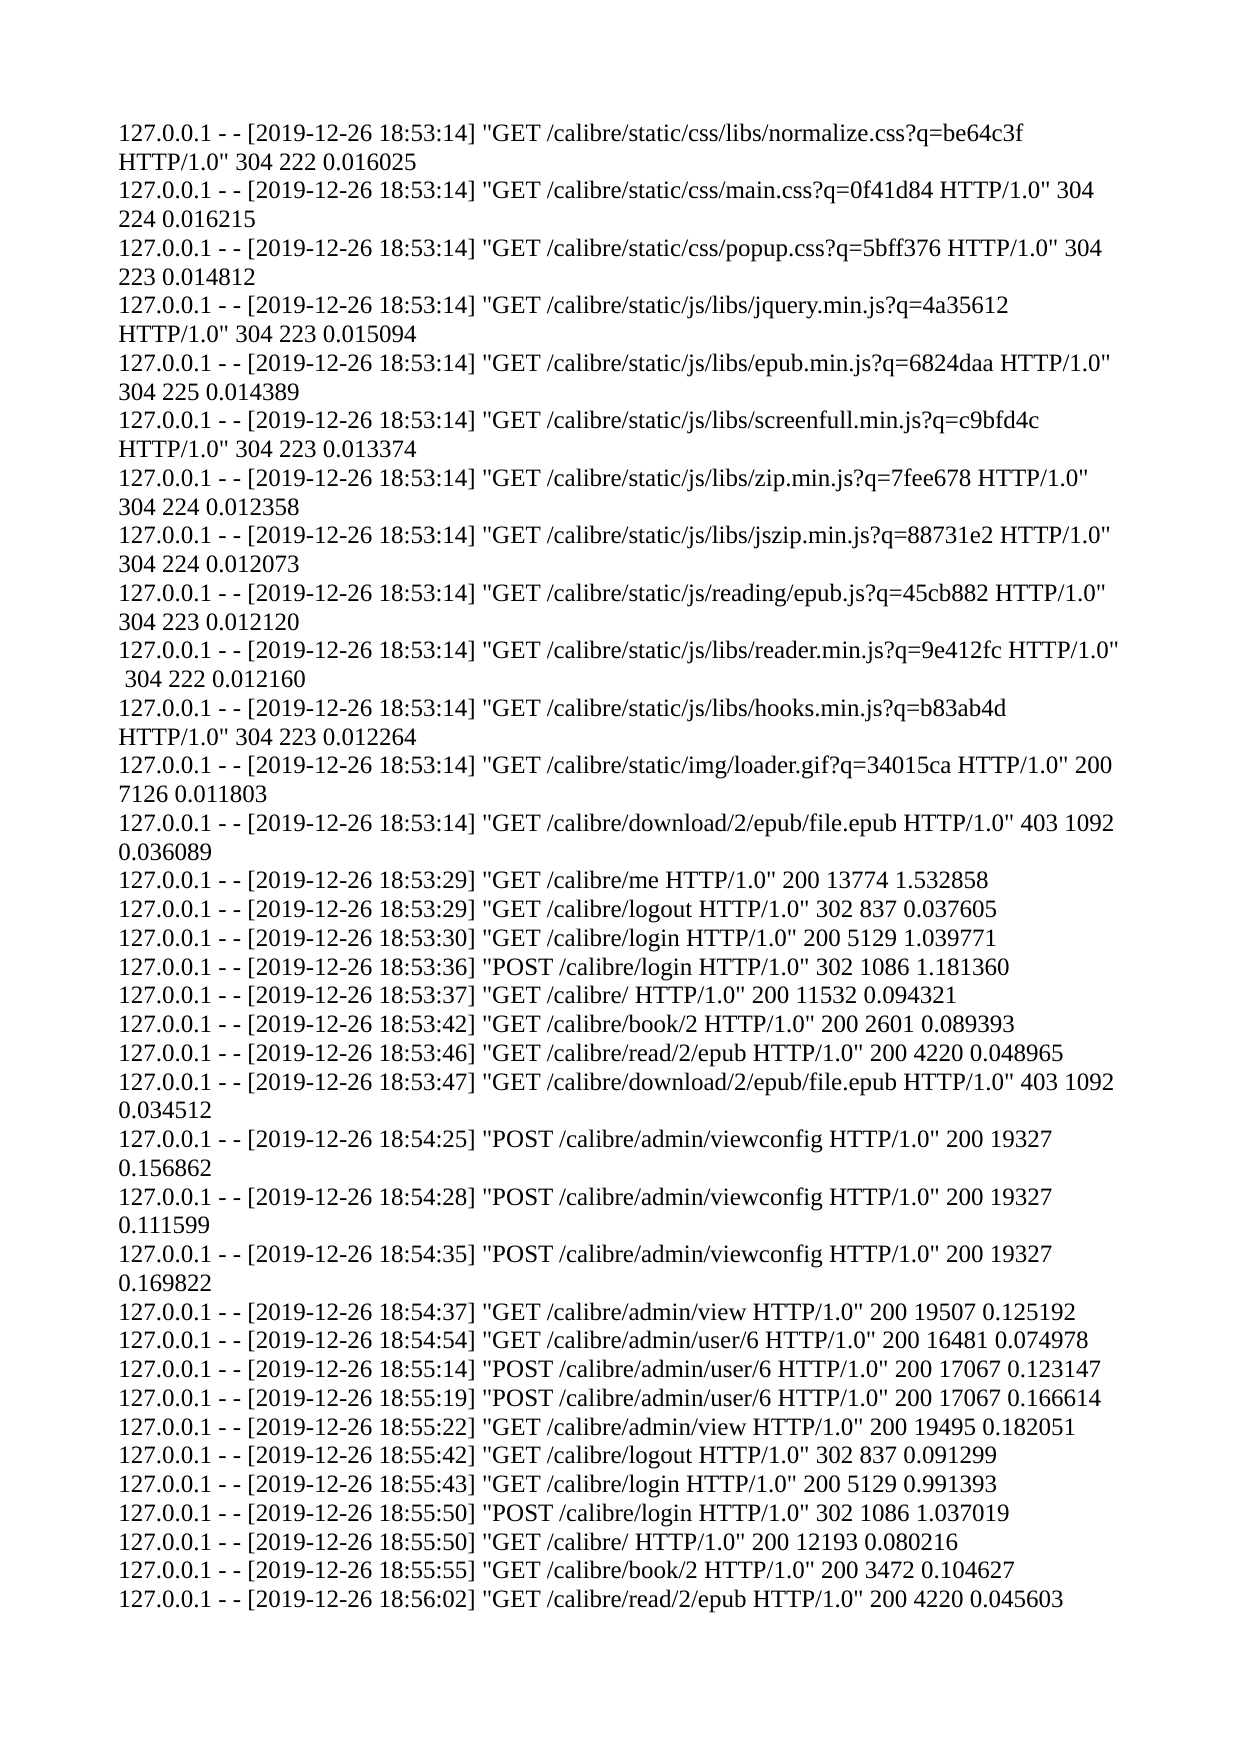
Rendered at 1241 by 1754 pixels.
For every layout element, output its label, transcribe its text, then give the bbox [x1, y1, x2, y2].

text 304 222 0.012160 127.0.0.1 - - [2019-12-26 18:53:14] "GET /calibre/static/js/libs/hooks.min.js?q=b83ab4d HTTP/1.0" 304 223 0.012264 127.0.0.1 - - [2019-12-26 18:53:14] "GET /calibre/static/img/loader.gif?q=34015ca HTTP/1.0" 200 7126 0.011803 127.0.0.1 - - [2019-12-26 18:53:14] "GET /calibre/download/2/epub/file.epub HTTP/1.0" 403 1092 0.036089 127.0.0.1 - - [2019-12-26 18:53:29] "GET /calibre/me HTTP/1.0" 200 13774 1.532858 127.0.0.1 - - [2019-12-26 18:53:29] "GET /calibre/logout HTTP/1.0" 302 837 0.037605 127.0.0.1 - - [2019-12-26 18:53:30] "GET /calibre/login HTTP/1.0" 200 5129 1.039771 127.0.0.1 - - [2019-12-26 18:53:36] "POST /calibre/login HTTP/1.0" 302 1086 1.181360 127.0.0.1 - - [2019-12-26 18:53:37] "GET /calibre/ HTTP/1.0" 200 11532 0.094321 127.0.0.1 - - [2019-12-26 18:53:42] "GET /calibre/book/2 HTTP/1.0" 200 2601 0.089393 127.0.0.1 - - [2019-12-26 18:53:46] "GET /calibre/read/2/epub HTTP/1.0" 200 4220 0.048965 127.0.0.1 - - [2019-12-26 18:53:47] "GET /calibre/download/2/epub/file.epub HTTP/1.0" 403 1092 0.034512 127.0.0.1 - - [2019-12-26 18:54:25] "POST /calibre/admin/viewconfig HTTP/1.0" 200 19327 0.156862 127.0.0.1 - - [2019-12-26 18:54:28] "POST /calibre/admin/viewconfig HTTP/1.0" 200 19327 0.111599 127.0.0.1 - - [2019-12-26 18:54:35] "POST /calibre/admin/viewconfig HTTP/1.0" 200 19327 0.169822 127.0.0.1 - - [2019-12-26 18:54:37] "GET /calibre/admin/view HTTP/1.0" 200 19507 0.125192 127.0.0.1 - - [2019-12-26 18:54:54] "GET /calibre/admin/user/6 HTTP/1.0" 200 16481 0.074978 127.0.0.1 - - [2019-12-26 18:55:14] "POST /calibre/admin/user/6 HTTP/1.0" 200 17067 0.123147 127.0.0.1 - - [2019-12-26 18:55:19] "POST /calibre/admin/user/6 HTTP/1.0" 200 17067 0.166614 127.0.0.1 - - [2019-12-26 18:55:22] "GET /calibre/admin/view HTTP/1.0" 200 19495 0.182051 127.0.0.1 - - [2019-12-26 18:55:42] "GET /calibre/logout HTTP/1.0" 302 837 0.091299 127.0.0.1 - - [2019-12-26 18:55:43] "GET /calibre/login HTTP/1.0" 200 5129 0.991393 127.0.0.1 - - [2019-12-26 18:55:50] "POST /calibre/login HTTP/1.0" 302 1086 1.037019 127.0.0.1 - - [2019-12-26 18:55:50] "GET /calibre/ HTTP/1.0" 200 12193 0.080216 127.0.0.1 - - [2019-12-26 18:55:55] "GET /calibre/book/2 HTTP/1.0" 200 3472 0.104627 127.0.0.1 - - [2019-12-26 18:56:02] "GET /calibre/read/2/epub HTTP/1.0" 200 4220 0.045603 [118, 664, 1122, 1613]
text 127.0.0.1 - - [2019-12-26 18:53:14] "GET /calibre/static/css/libs/normalize.css?q=be64c3f HTTP/1.0" 304 222 0.016025 127.0.0.1 - - [2019-12-26 18:53:14] "GET /calibre/static/css/main.css?q=0f41d84 HTTP/1.0" 304 224 0.016215 127.0.0.1 - - [2019-12-26 18:53:14] "GET /calibre/static/css/popup.css?q=5bff376 HTTP/1.0" 304 223 0.014812 127.0.0.1 - - [2019-12-26 18:53:14] "GET /calibre/static/js/libs/jquery.min.js?q=4a35612 HTTP/1.0" 304 223 0.015094 127.0.0.1 - - [2019-12-26 18:53:14] "GET /calibre/static/js/libs/epub.min.js?q=6824daa HTTP/1.0" 304 225 0.014389 127.0.0.1 - - [2019-12-26 18:53:14] "GET /calibre/static/js/libs/screenfull.min.js?q=c9bfd4c HTTP/1.0" 304 223 0.013374 127.0.0.1 - - [2019-12-26 18:53:14] "GET /calibre/static/js/libs/zip.min.js?q=7fee678 HTTP/1.0" 304 224 0.012358 127.0.0.1 - - [2019-12-26 18:53:14] "GET /calibre/static/js/libs/jszip.min.js?q=88731e2 HTTP/1.0" 304 224 0.012073 127.0.0.1 - - [2019-12-26 18:53:14] "GET /calibre/static/js/reading/epub.js?q=45cb882 HTTP/1.0" 304 223 0.012120 127.0.0.1 - - [2019-12-26 18:53:14] "GET /calibre/static/js/libs/reader.min.js?q=9e412fc HTTP/1.0" [118, 118, 1122, 664]
